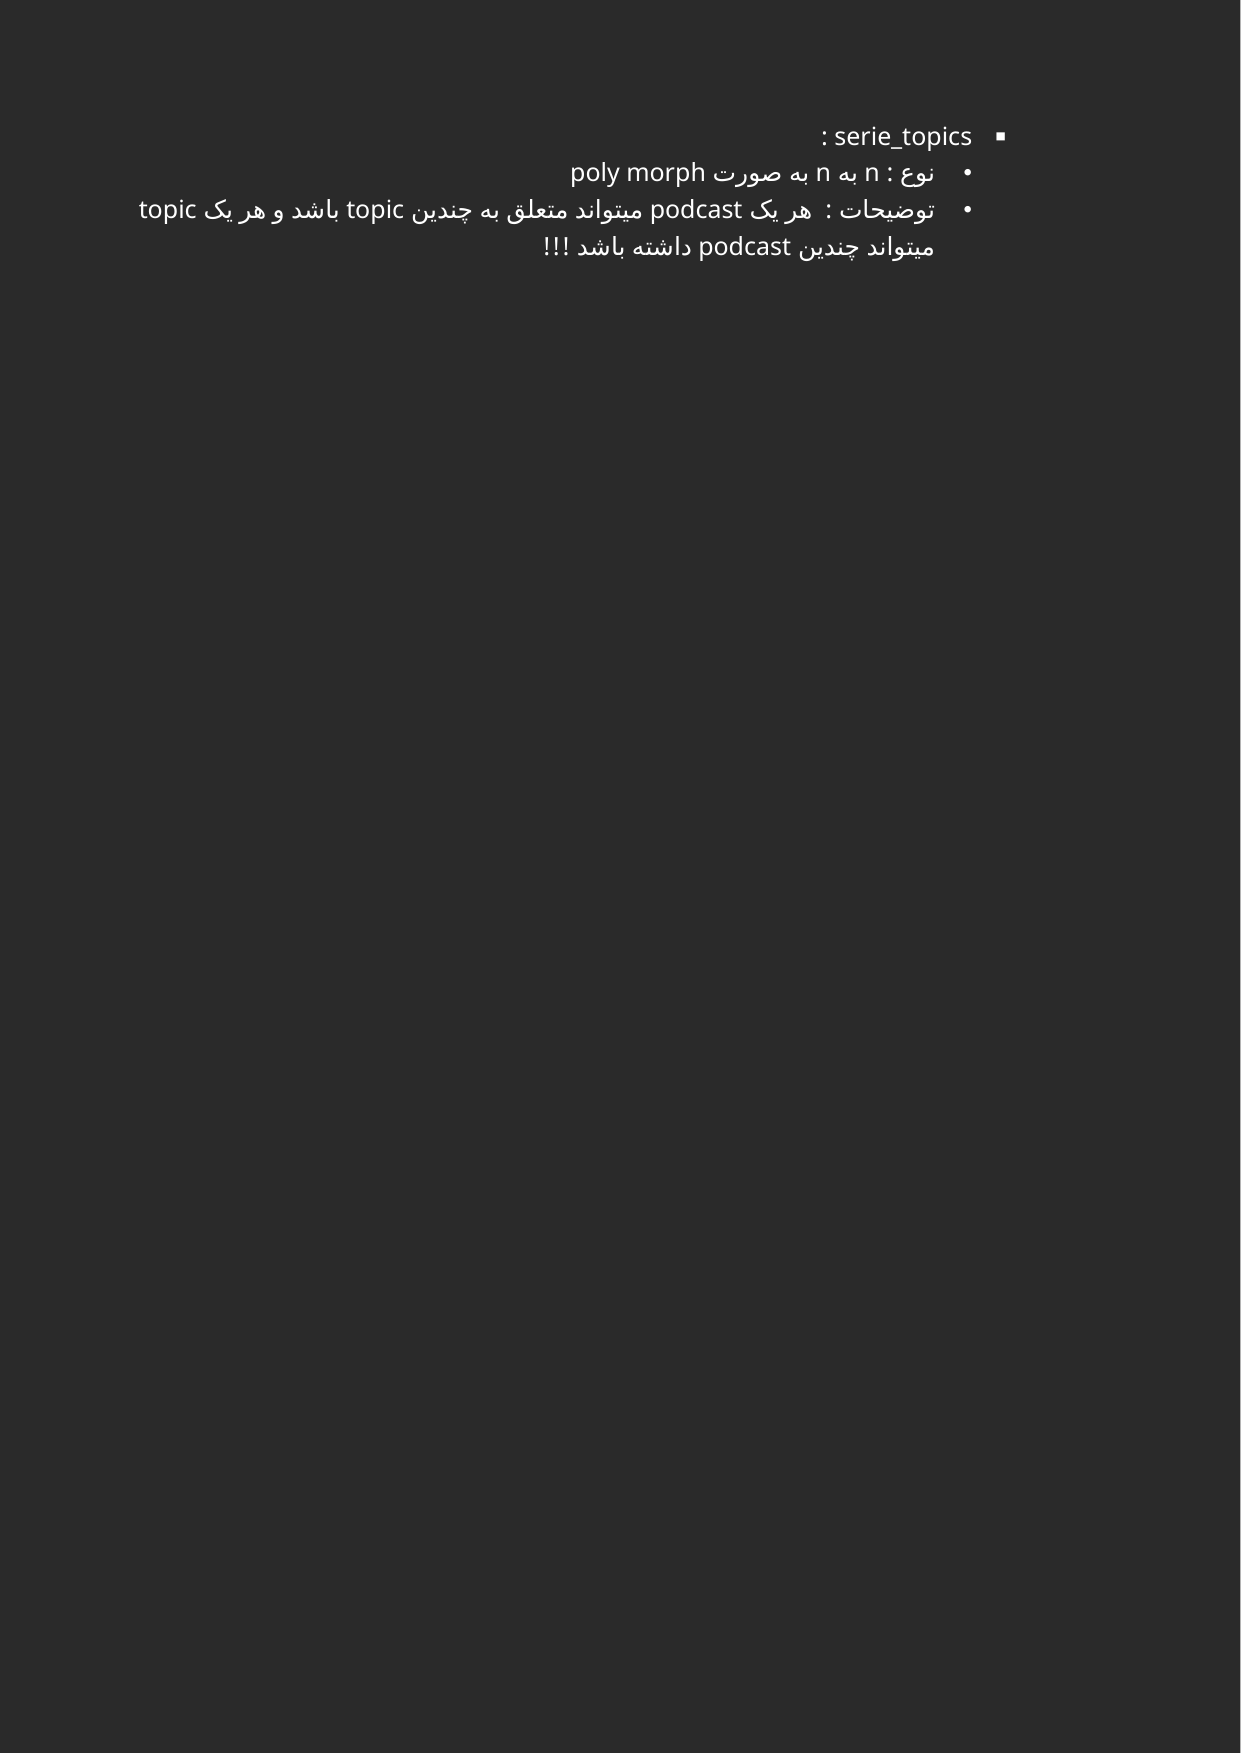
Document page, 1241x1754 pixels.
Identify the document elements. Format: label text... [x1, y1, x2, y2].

list serie_topics : [118, 118, 1010, 155]
list توضیحات : هر یک podcast میتواند متعلق به چندین topic باشد و هر یک topic میتواند چندین podcast داشته باشد !!! [118, 192, 972, 266]
list نوع :‌ n به n به صورت poly morph [118, 155, 972, 192]
